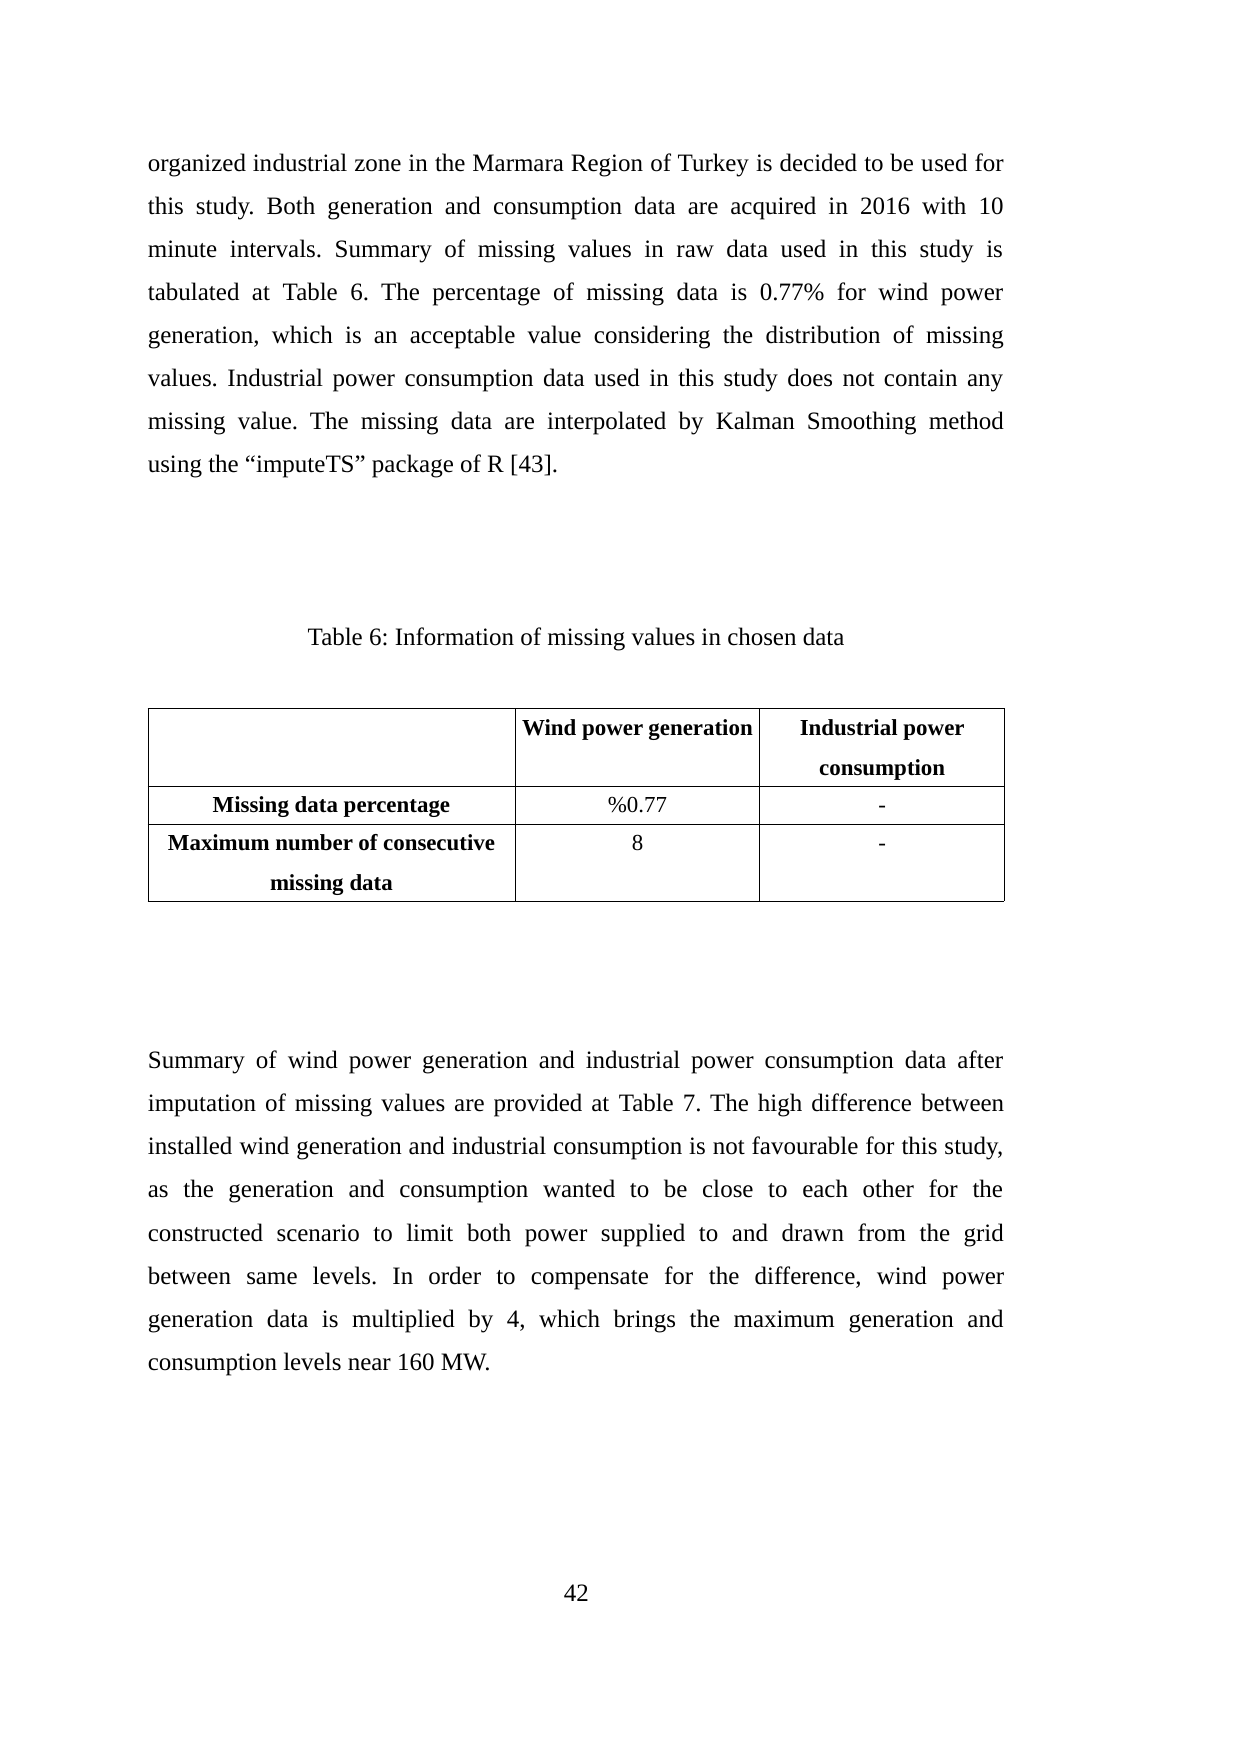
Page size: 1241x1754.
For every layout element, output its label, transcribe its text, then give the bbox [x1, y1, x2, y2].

table_cell Missing data percentage [149, 787, 515, 823]
table_cell %0.77 [516, 787, 759, 823]
table_header Wind power generation [516, 709, 759, 786]
text Summary of wind power generation and industrial power consumption data after imputation of missing values are provided at Table 7. The high difference between installed wind generation and industrial consumption is not favourable for this study, as the generation and consumption wanted to be close to each other for the constructed scenario to limit both power supplied to and drawn from the grid between same levels. In order to compensate for the difference, wind power generation data is multiplied by 4, which brings the maximum generation and consumption levels near 160 MW. [148, 1045, 1004, 1376]
table_header Industrial power consumption [760, 709, 1004, 786]
text Table 6: Information of missing values in chosen data [148, 622, 1004, 651]
table_header [149, 709, 515, 786]
table_cell 8 [516, 825, 759, 901]
table_cell - [760, 825, 1004, 901]
text organized industrial zone in the Marmara Region of Turkey is decided to be used for this study. Both generation and consumption data are acquired in 2016 with 10 minute intervals. Summary of missing values in raw data used in this study is tabulated at Table 6. The percentage of missing data is 0.77% for wind power generation, which is an acceptable value considering the distribution of missing values. Industrial power consumption data used in this study does not contain any missing value. The missing data are interpolated by Kalman Smoothing method using the “imputeTS” package of R [43]. [148, 148, 1004, 478]
table_cell Maximum number of consecutive missing data [149, 825, 515, 901]
table_cell - [760, 787, 1004, 823]
